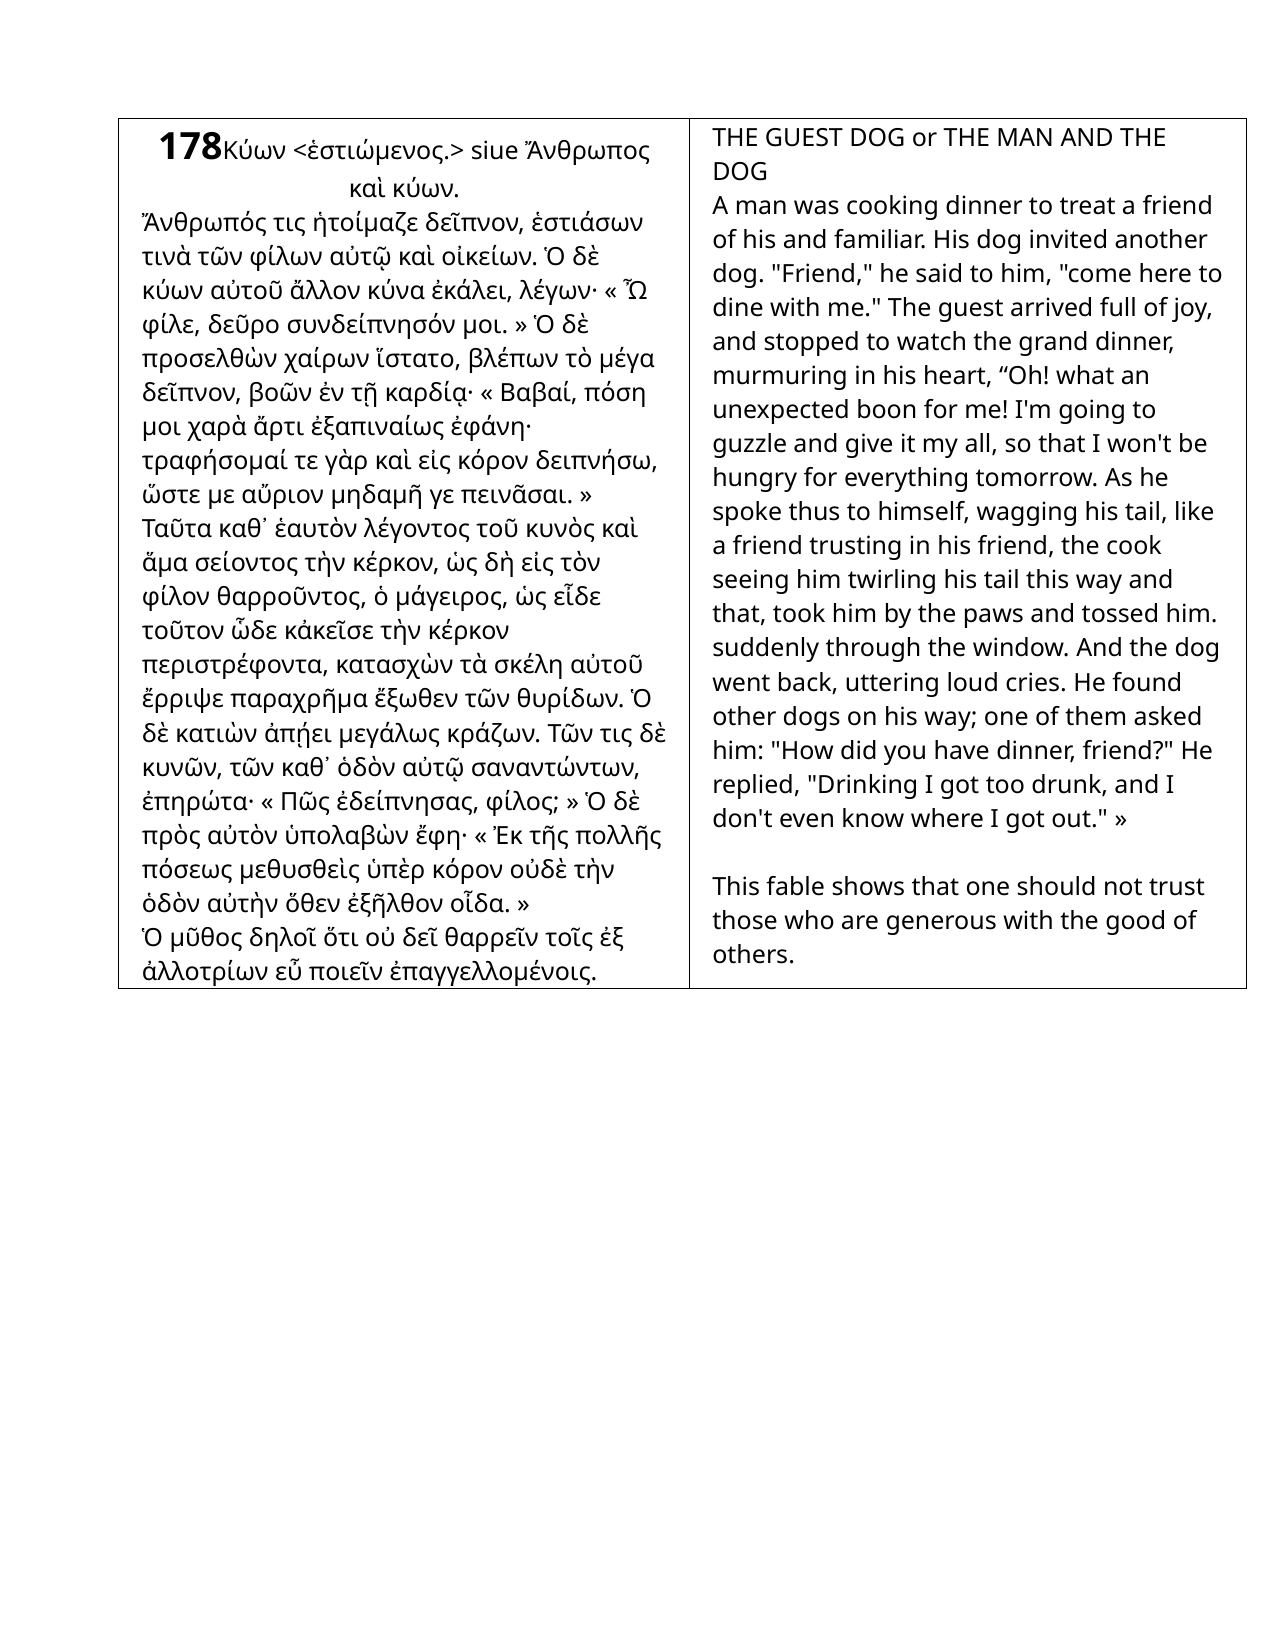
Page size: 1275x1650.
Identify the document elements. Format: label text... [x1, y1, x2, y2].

table_cell THE GUEST DOG or THE MAN AND THE DOG A man was cooking dinner to treat a friend of his and familiar. His dog invited another dog. "Friend," he said to him, "come here to dine with me." The guest arrived full of joy, and stopped to watch the grand dinner, murmuring in his heart, “Oh! what an unexpected boon for me! I'm going to guzzle and give it my all, so that I won't be hungry for everything tomorrow. As he spoke thus to himself, wagging his tail, like a friend trusting in his friend, the cook seeing him twirling his tail this way and that, took him by the paws and tossed him. suddenly through the window. And the dog went back, uttering loud cries. He found other dogs on his way; one of them asked him: "How did you have dinner, friend?" He replied, "Drinking I got too drunk, and I don't even know where I got out." » This fable shows that one should not trust those who are generous with the good of others. [690, 119, 1246, 988]
table_cell 178Κύων <ἑστιώμενος.> siue Ἄνθρωπος καὶ κύων. Ἄνθρωπός τις ἡτοίμαζε δεῖπνον, ἑστιάσων τινὰ τῶν φίλων αὐτῷ καὶ οἰκείων. Ὁ δὲ κύων αὐτοῦ ἄλλον κύνα ἐκάλει, λέγων· « Ὦ φίλε, δεῦρο συνδείπνησόν μοι. » Ὁ δὲ προσελθὼν χαίρων ἵστατο, βλέπων τὸ μέγα δεῖπνον, βοῶν ἐν τῇ καρδίᾳ· « Βαβαί, πόση μοι χαρὰ ἄρτι ἐξαπιναίως ἐφάνη· τραφήσομαί τε γὰρ καὶ εἰς κόρον δειπνήσω, ὥστε με αὔριον μηδαμῆ γε πεινᾶσαι. » Ταῦτα καθ᾿ ἑαυτὸν λέγοντος τοῦ κυνὸς καὶ ἅμα σείοντος τὴν κέρκον, ὡς δὴ εἰς τὸν φίλον θαρροῦντος, ὁ μάγειρος, ὡς εἶδε τοῦτον ὧδε κἀκεῖσε τὴν κέρκον περιστρέφοντα, κατασχὼν τὰ σκέλη αὐτοῦ ἔρριψε παραχρῆμα ἔξωθεν τῶν θυρίδων. Ὁ δὲ κατιὼν ἀπῄει μεγάλως κράζων. Τῶν τις δὲ κυνῶν, τῶν καθ᾿ ὁδὸν αὐτῷ σαναντώντων, ἐπηρώτα· « Πῶς ἐδείπνησας, φίλος; » Ὁ δὲ πρὸς αὐτὸν ὑπολαβὼν ἔφη· « Ἐκ τῆς πολλῆς πόσεως μεθυσθεὶς ὑπὲρ κόρον οὐδὲ τὴν ὁδὸν αὐτὴν ὅθεν ἐξῆλθον οἶδα. » Ὁ μῦθος δηλοῖ ὅτι οὐ δεῖ θαρρεῖν τοῖς ἐξ ἀλλοτρίων εὖ ποιεῖν ἐπαγγελλομένοις. [119, 119, 689, 988]
